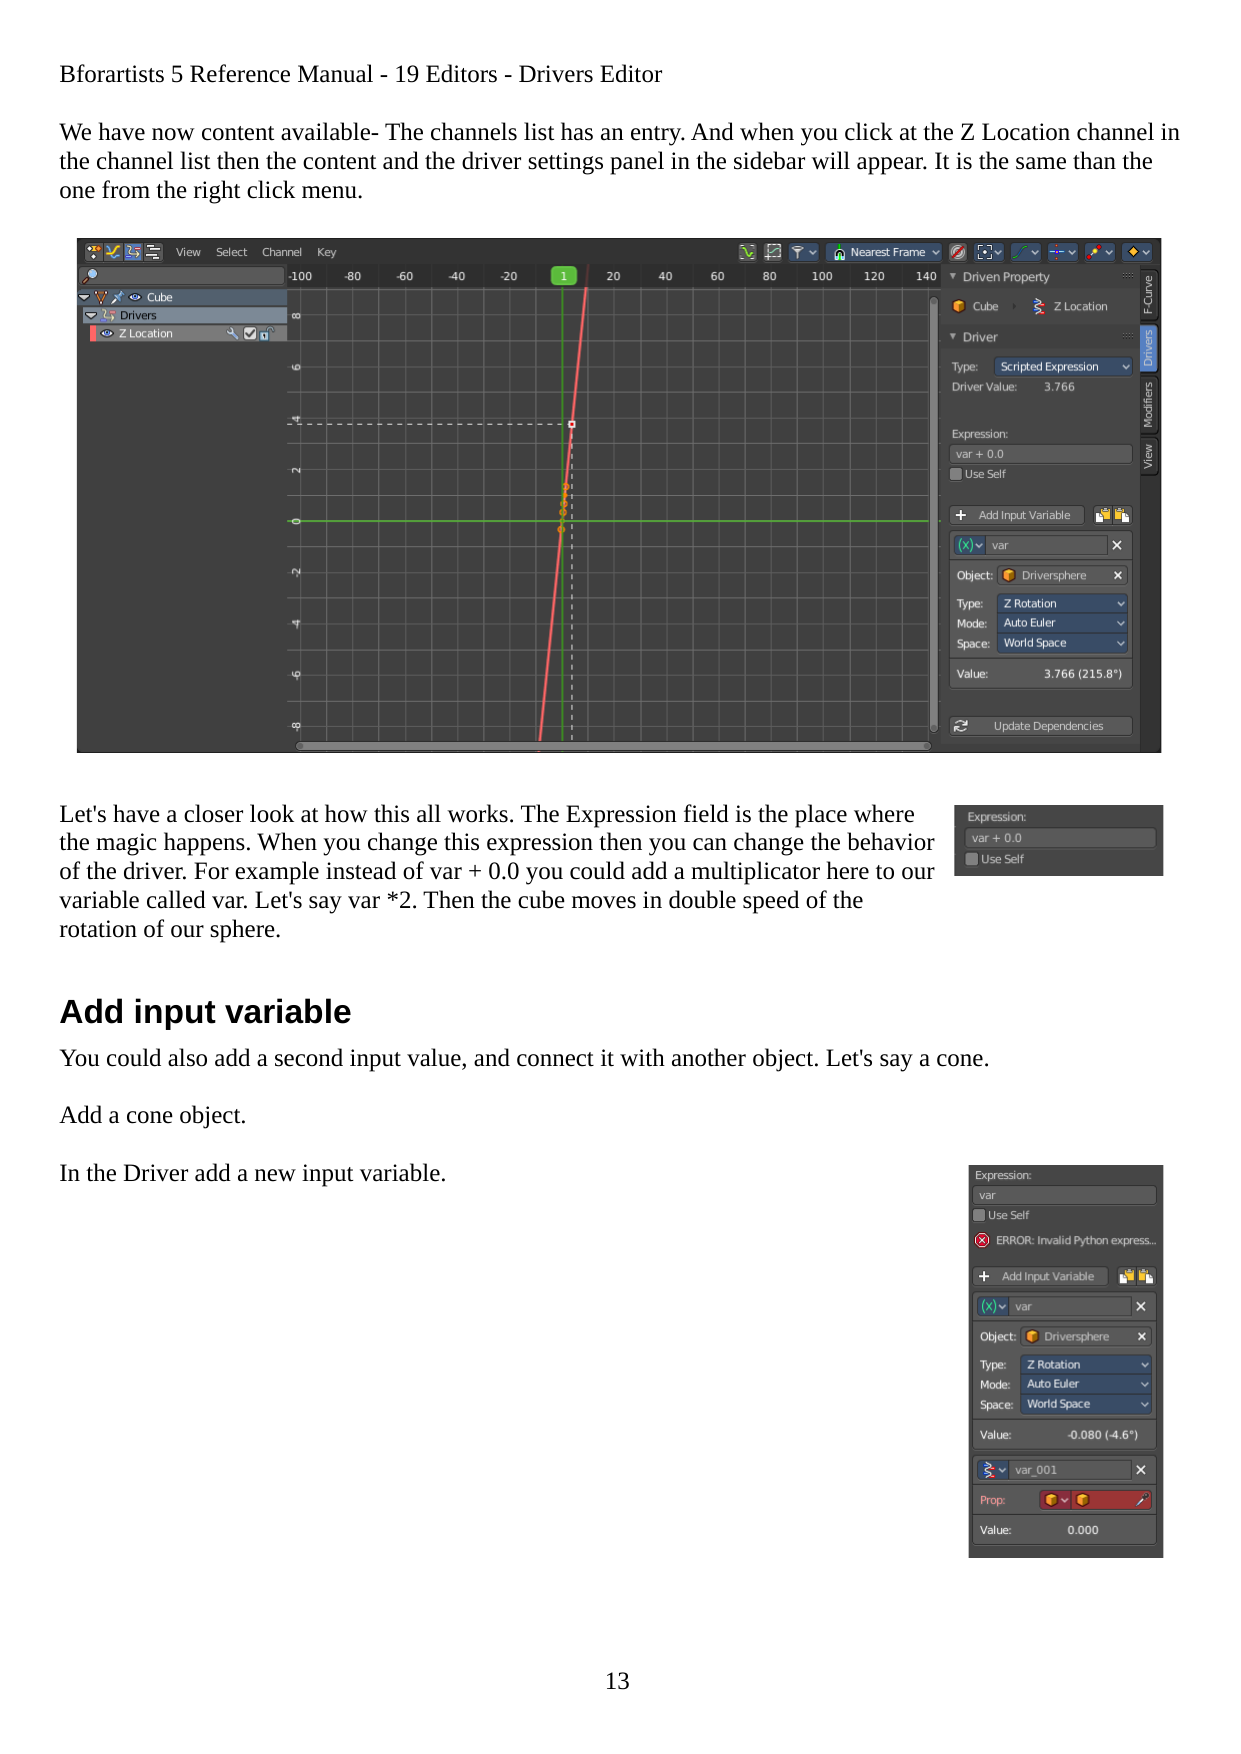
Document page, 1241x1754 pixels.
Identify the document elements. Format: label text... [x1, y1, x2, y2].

picture [76, 238, 1162, 753]
text Add a cone object. [59, 1101, 1181, 1129]
text In the Driver add a new input variable. [59, 1158, 1181, 1187]
picture [954, 805, 1164, 876]
subtitle Add input variable [59, 992, 1181, 1031]
text You could also add a second input value, and connect it with another object. Let's say a cone. [59, 1043, 1181, 1072]
text Let's have a closer look at how this all works. The Expression field is the place where the magic happens. When you change this expression then you can change the behavior of the driver. For example instead of var + 0.0 you could add a multiplicator here to our variable called var. Let's say var *2. Then the cube moves in double speed of the rotation of our sphere. [59, 799, 1181, 942]
text We have now content available- The channels list has an entry. And when you click at the Z Location channel in the channel list then the content and the driver settings panel in the sidebar will appear. It is the same than the one from the right click menu. [59, 117, 1181, 203]
picture [968, 1165, 1164, 1558]
